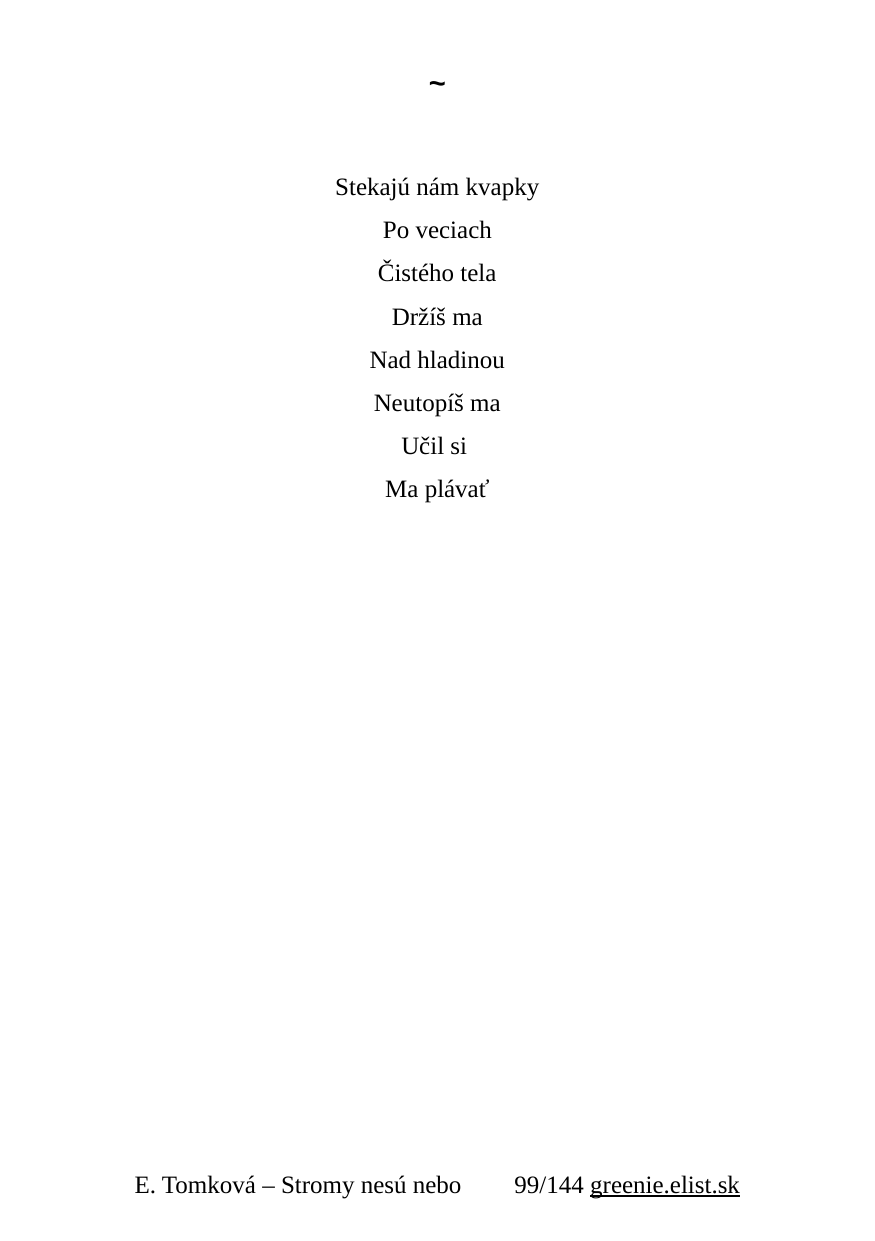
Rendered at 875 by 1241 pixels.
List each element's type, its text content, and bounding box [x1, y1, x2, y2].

text Učil si [41, 431, 833, 460]
text Čistého tela [41, 258, 833, 287]
text Nad hladinou [41, 345, 833, 373]
subtitle ~ [41, 66, 833, 100]
text Držíš ma [41, 302, 833, 330]
text Stekajú nám kvapky [41, 129, 833, 201]
text Po veciach [41, 215, 833, 244]
text Neutopíš ma [41, 388, 833, 417]
text Ma plávať [41, 474, 833, 503]
